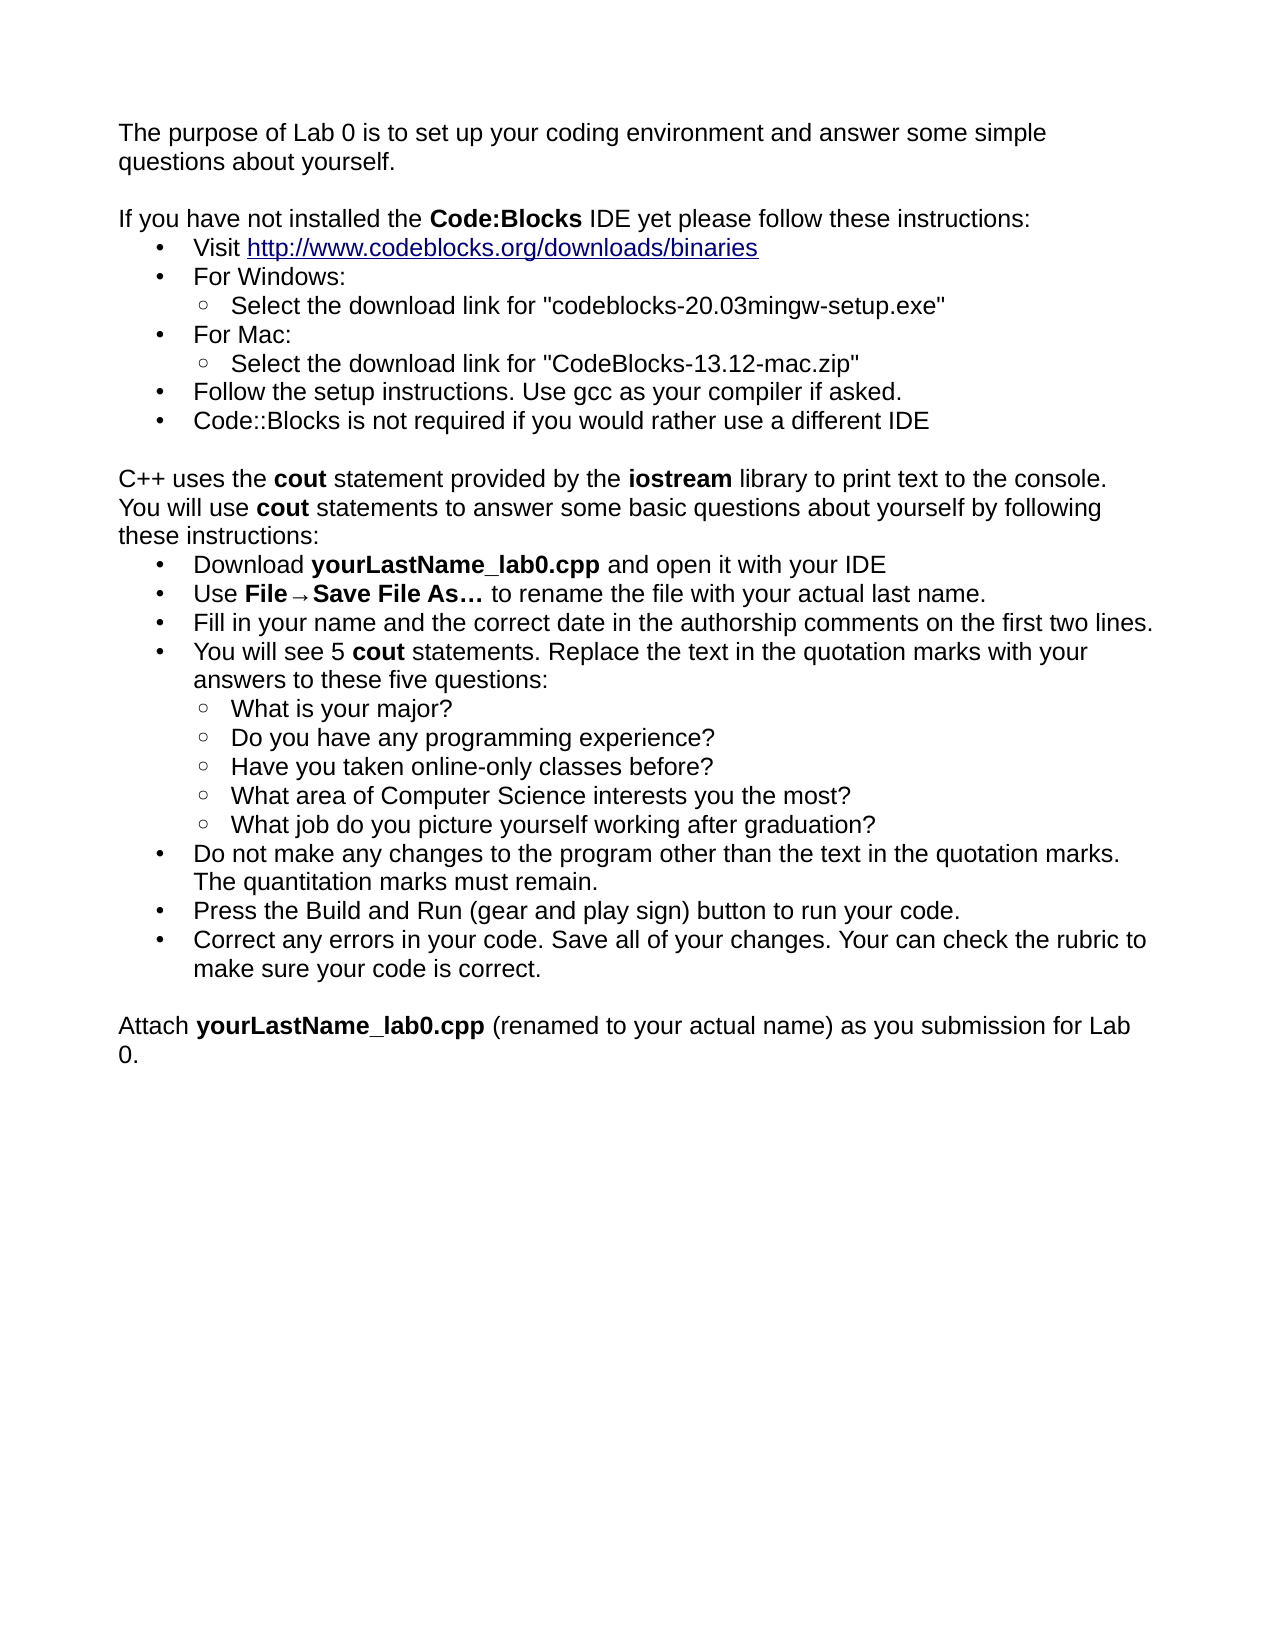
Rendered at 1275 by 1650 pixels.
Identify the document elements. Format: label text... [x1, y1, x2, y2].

list Do not make any changes to the program other than the text in the quotation marks. The quantitation marks must remain. [156, 838, 1157, 896]
text Attach yourLastName_lab0.cpp (renamed to your actual name) as you submission for Lab 0. [118, 1011, 1157, 1069]
list Fill in your name and the correct date in the authorship comments on the first two lines. [156, 608, 1157, 637]
list Do you have any programming experience? [193, 723, 1157, 752]
list Correct any errors in your code. Save all of your changes. Your can check the rubric to make sure your code is correct. [156, 925, 1157, 983]
text If you have not installed the Code:Blocks IDE yet please follow these instructions: [118, 204, 1157, 233]
text C++ uses the cout statement provided by the iostream library to print text to the console. You will use cout statements to answer some basic questions about yourself by following these instructions: [118, 464, 1157, 550]
list Select the download link for "CodeBlocks-13.12-mac.zip" [193, 348, 1157, 377]
list You will see 5 cout statements. Replace the text in the quotation marks with your answers to these five questions: [156, 637, 1157, 694]
list Download yourLastName_lab0.cpp and open it with your IDE [156, 550, 1157, 579]
list Select the download link for "codeblocks-20.03mingw-setup.exe" [193, 291, 1157, 320]
list Use File→Save File As… to rename the file with your actual last name. [156, 579, 1157, 608]
list What job do you picture yourself working after graduation? [193, 810, 1157, 838]
list Follow the setup instructions. Use gcc as your compiler if asked. [156, 377, 1157, 406]
list Visit http://www.codeblocks.org/downloads/binaries [156, 233, 1157, 262]
list What area of Computer Science interests you the most? [193, 781, 1157, 810]
list What is your major? [193, 694, 1157, 723]
list Have you taken online-only classes before? [193, 752, 1157, 781]
text The purpose of Lab 0 is to set up your coding environment and answer some simple questions about yourself. [118, 118, 1157, 176]
list For Mac: [156, 320, 1157, 348]
list Press the Build and Run (gear and play sign) button to run your code. [156, 896, 1157, 925]
list Code::Blocks is not required if you would rather use a different IDE [156, 406, 1157, 435]
list For Windows: [156, 262, 1157, 291]
